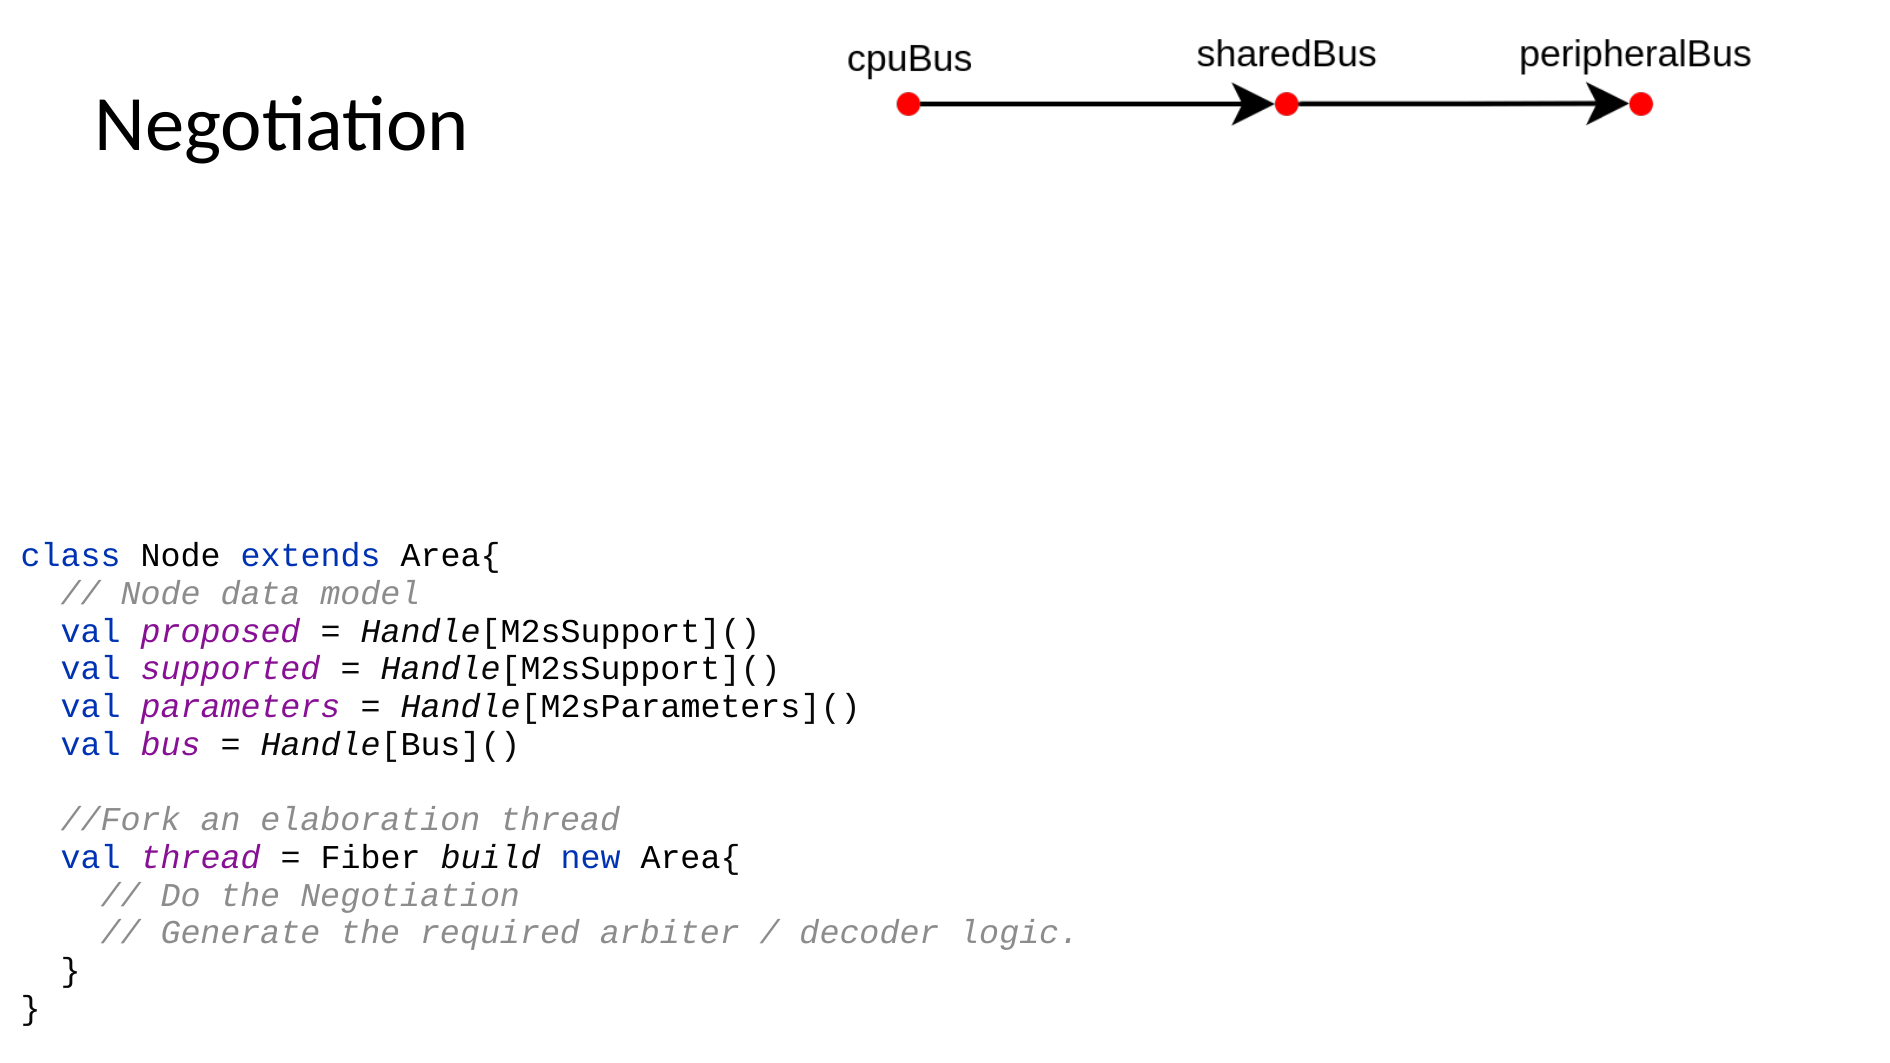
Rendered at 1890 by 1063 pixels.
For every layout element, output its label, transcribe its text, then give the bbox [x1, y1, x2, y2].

title Negotiation [94, 42, 1796, 220]
text_box class Node extends Area{ // Node data model val proposed = Handle[M2sSupport]() val supported = Handle[M2sSupport]() val parameters = Handle[M2sParameters]() val bus = Handle[Bus]() //Fork an elaboration thread val thread = Fiber build new Area{ // Do the Negotiation // Generate the required arbiter / decoder logic. } } [5, 531, 1123, 1040]
picture [726, 0, 1824, 189]
